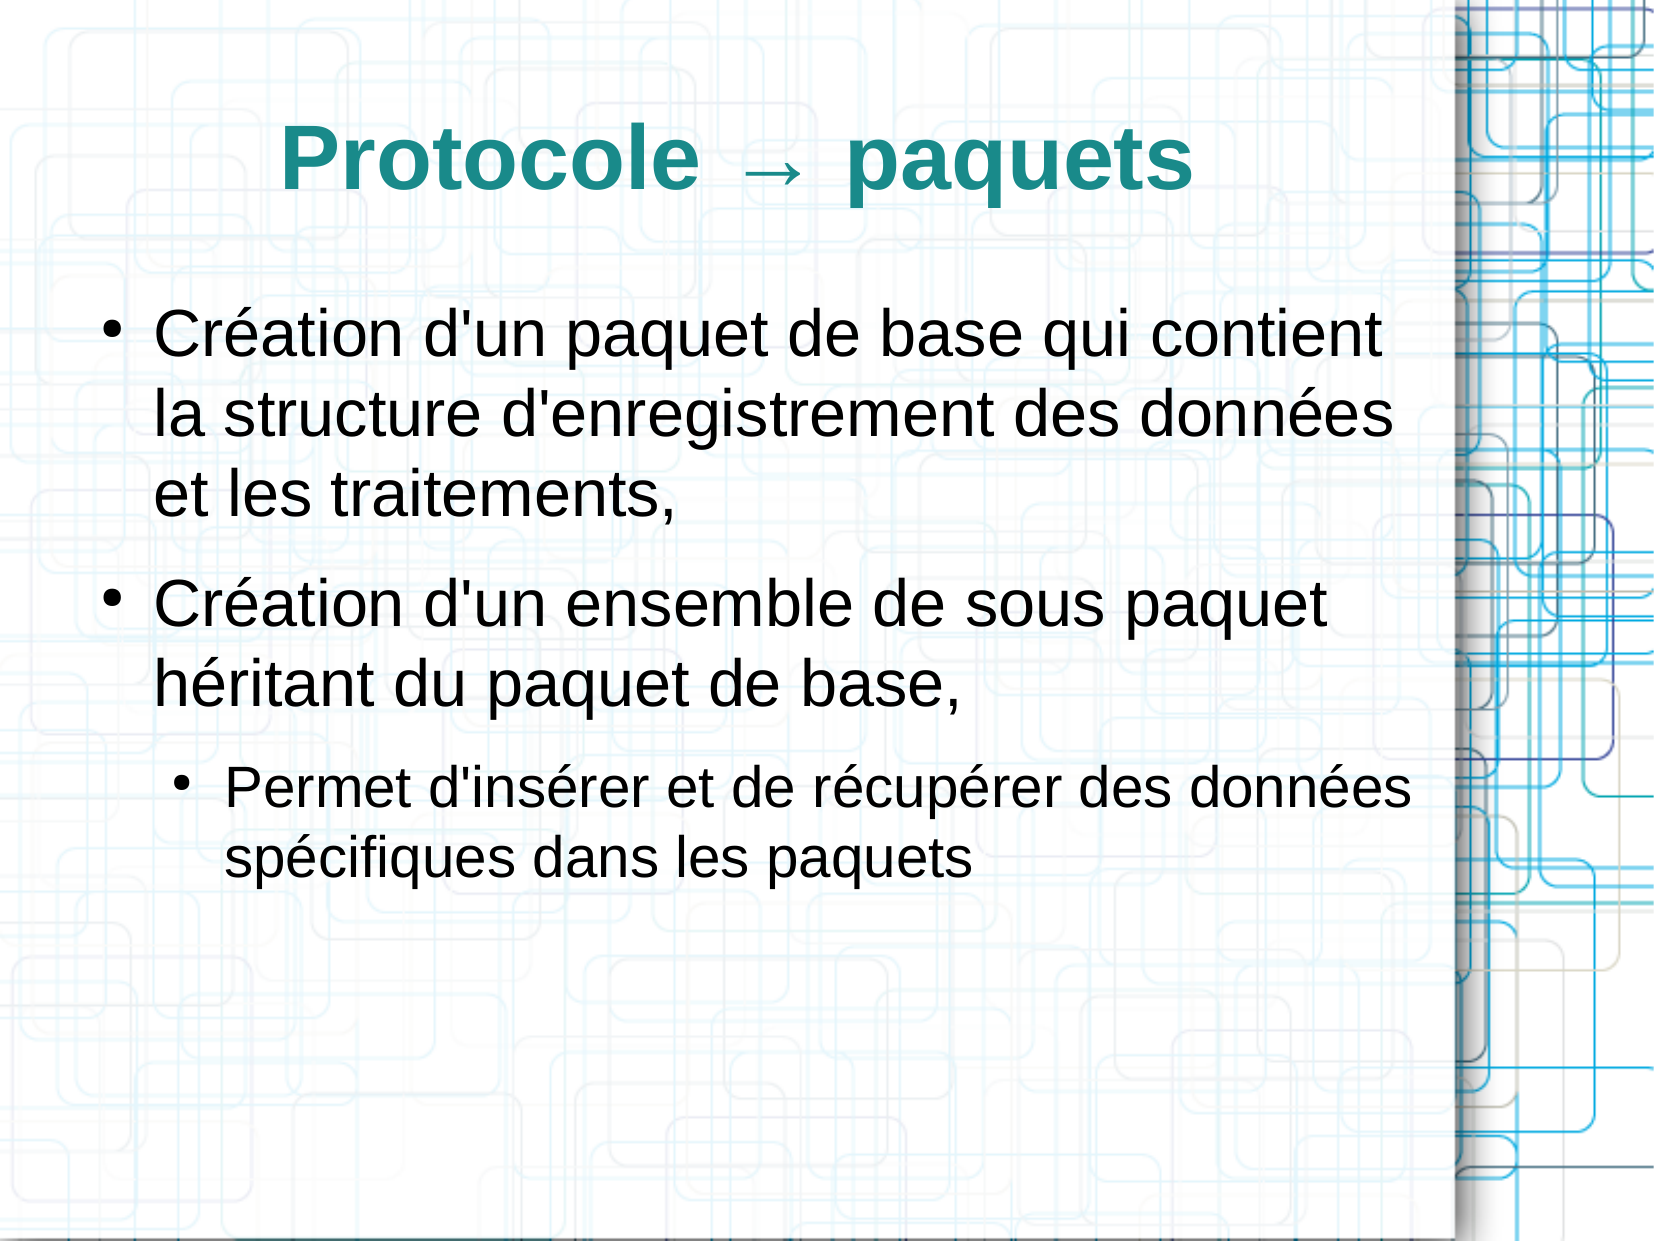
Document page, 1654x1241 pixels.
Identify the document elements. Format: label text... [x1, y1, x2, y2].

title Protocole → paquets [59, 49, 1418, 257]
list Création d'un paquet de base qui contient la structure d'enregistrement des données et les traitements, Création d'un ensemble de sous paquet héritant du paquet de base, Permet d'insérer et de récupérer des données spécifiques dans les paquets [82, 290, 1418, 1010]
picture [0, 0, 1654, 1241]
